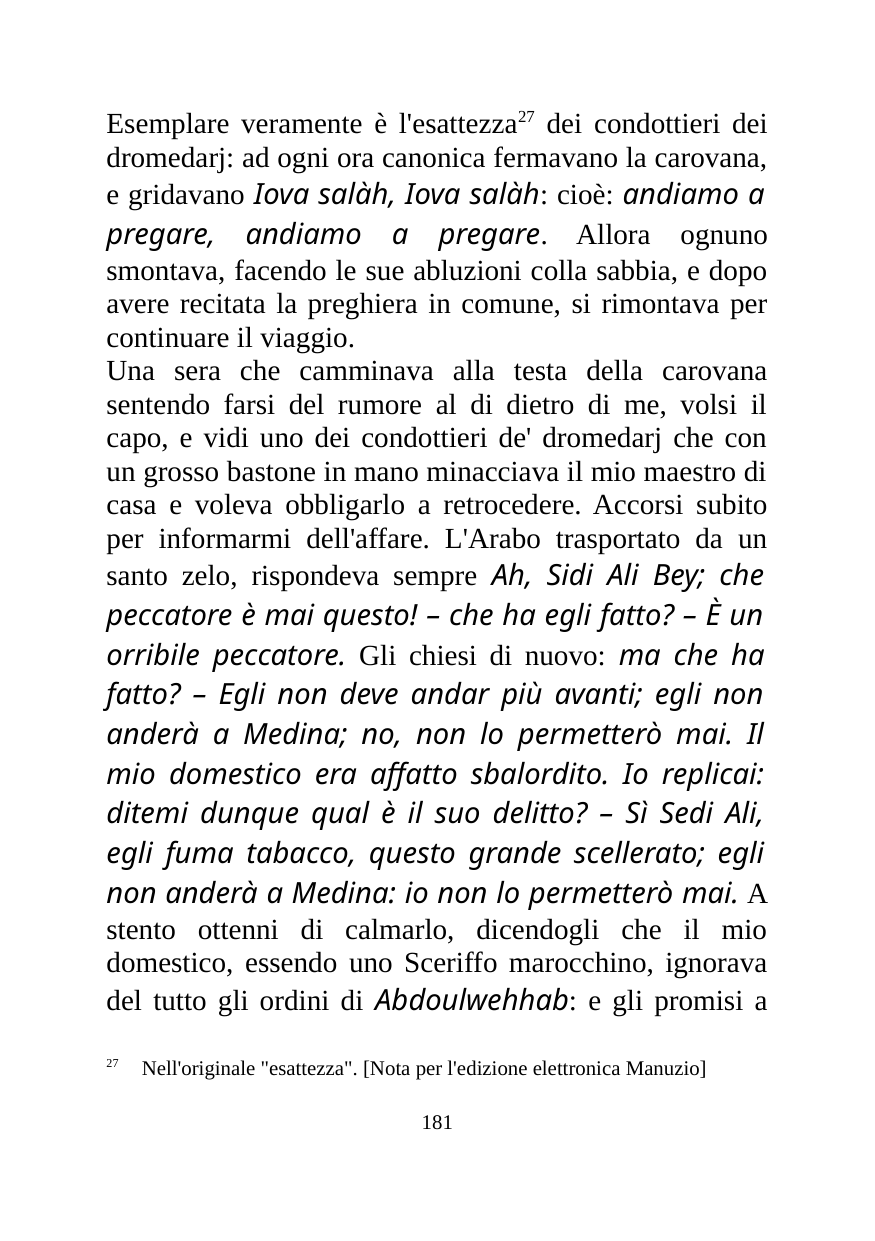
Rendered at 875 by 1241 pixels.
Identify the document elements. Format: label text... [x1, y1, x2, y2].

text Esemplare veramente è l'esattezza dei condottieri dei dromedarj: ad ogni ora canonica fermavano la carovana, e gridavano Iova salàh, Iova salàh: cioè: andiamo a pregare, andiamo a pregare. Allora ognuno smontava, facendo le sue abluzioni colla sabbia, e dopo avere recitata la preghiera in comune, si rimontava per continuare il viaggio. [106, 106, 768, 353]
text Nell'originale "esattezza". [Nota per l'edizione elettronica Manuzio] [106, 1056, 768, 1080]
text Una sera che camminava alla testa della carovana sentendo farsi del rumore al di dietro di me, volsi il capo, e vidi uno dei condottieri de' dromedarj che con un grosso bastone in mano minacciava il mio maestro di casa e voleva obbligarlo a retrocedere. Accorsi subito per informarmi dell'affare. L'Arabo trasportato da un santo zelo, rispondeva sempre Ah, Sidi Ali Bey; che peccatore è mai questo! – che ha egli fatto? – È un orribile peccatore. Gli chiesi di nuovo: ma che ha fatto? – Egli non deve andar più avanti; egli non anderà a Medina; no, non lo permetterò mai. Il mio domestico era affatto sbalordito. Io replicai: ditemi dunque qual è il suo delitto? – Sì Sedi Ali, egli fuma tabacco, questo grande scellerato; egli non anderà a Medina: io non lo permetterò mai. A stento ottenni di calmarlo, dicendogli che il mio domestico, essendo uno Sceriffo marocchino, ignorava del tutto gli ordini di Abdoulwehhab: e gli promisi a [106, 353, 768, 1018]
